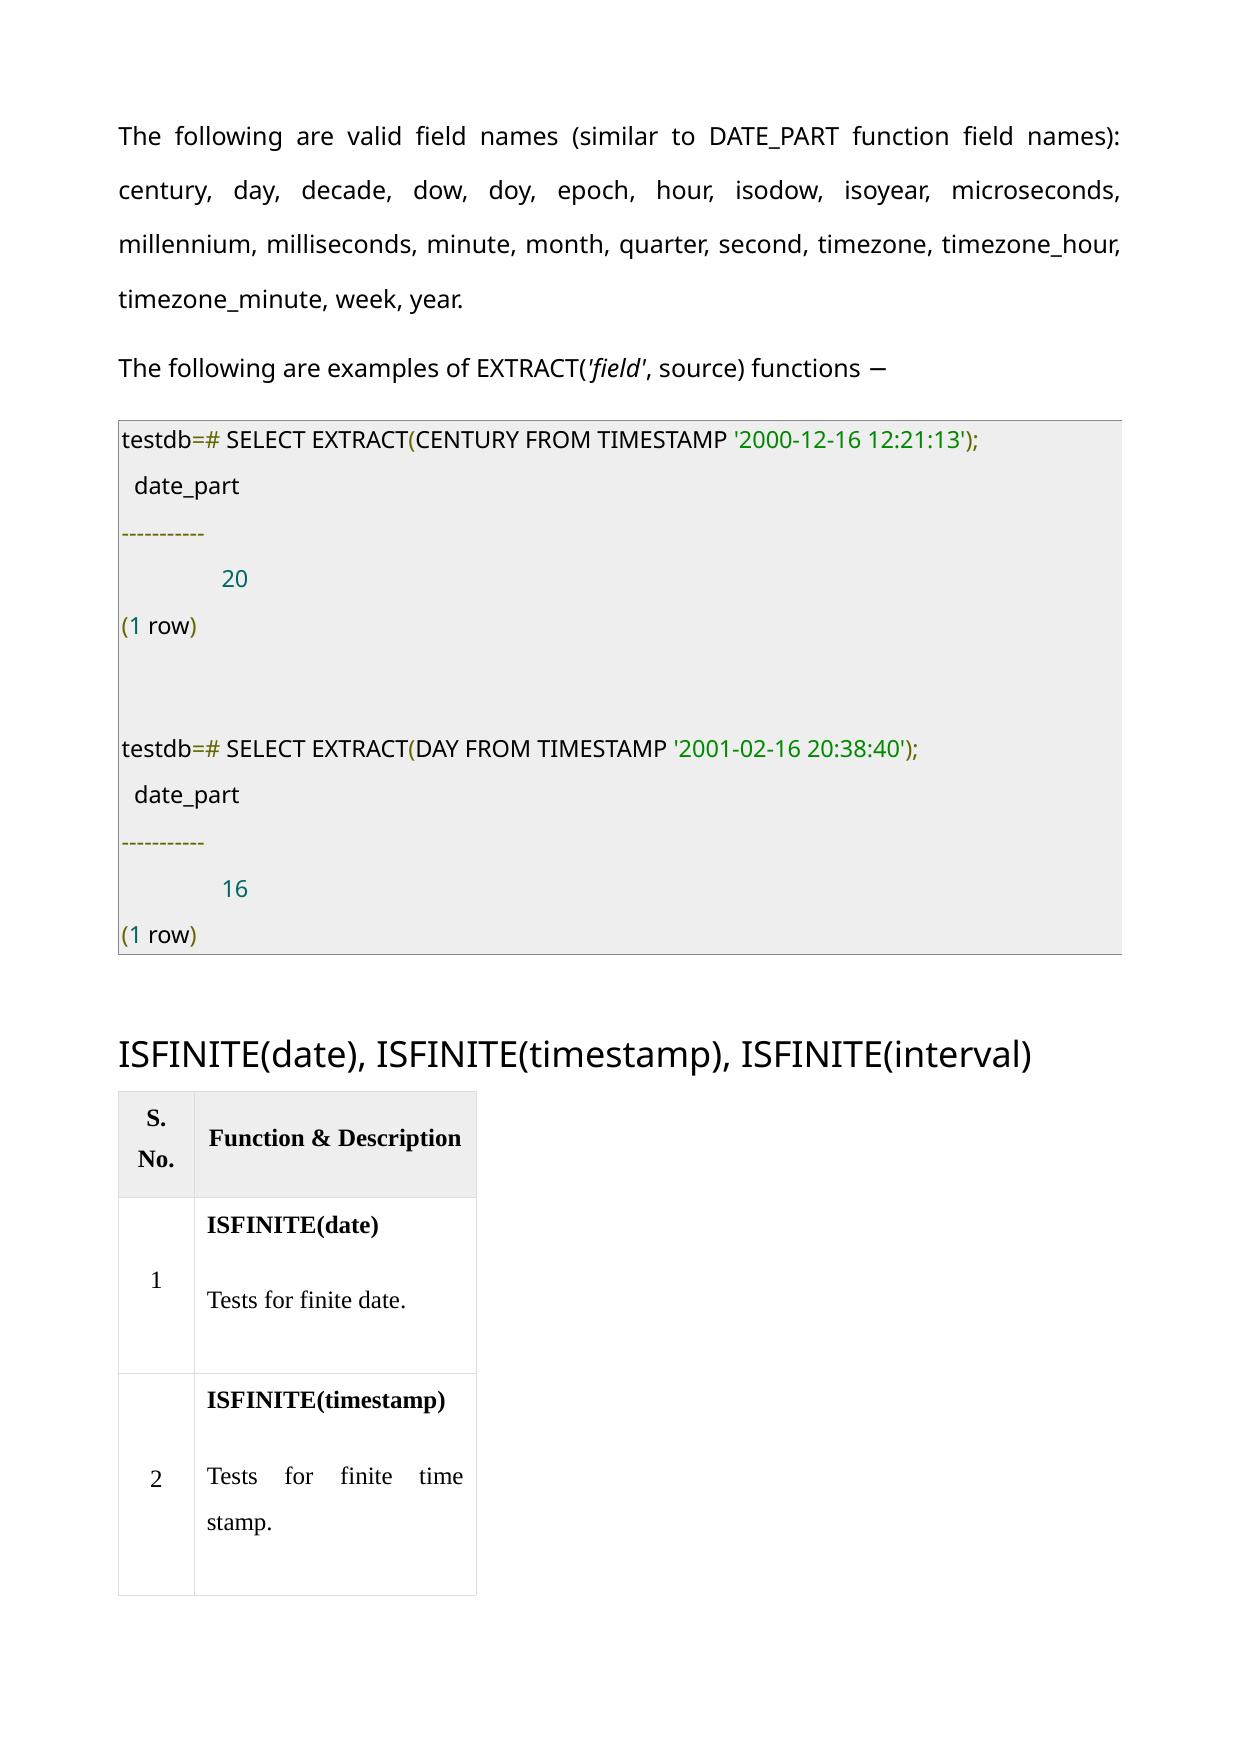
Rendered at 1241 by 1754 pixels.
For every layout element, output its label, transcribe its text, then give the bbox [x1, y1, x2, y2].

table_cell ISFINITE(timestamp) Tests for finite time stamp. [195, 1374, 476, 1595]
table_cell 2 [119, 1374, 194, 1595]
table_cell ISFINITE(date) Tests for finite date. [195, 1198, 476, 1373]
subtitle ISFINITE(date), ISFINITE(timestamp), ISFINITE(interval) [118, 1029, 1122, 1078]
table_header Function & Description [195, 1092, 476, 1197]
text (1 row) [119, 606, 1122, 641]
text date_part [119, 466, 1122, 501]
text 20 [119, 559, 1122, 594]
text testdb=# SELECT EXTRACT(CENTURY FROM TIMESTAMP '2000-12-16 12:21:13'); [119, 421, 1122, 455]
text ----------- [119, 513, 1122, 548]
text The following are valid field names (similar to DATE_PART function field names): century, day, decade, dow, doy, epoch, hour, isodow, isoyear, microseconds, millennium, milliseconds, minute, month, quarter, second, timezone, timezone_hour, timezone_minute, week, year. [118, 118, 1122, 316]
text (1 row) [119, 915, 1122, 954]
text 16 [119, 869, 1122, 904]
text The following are examples of EXTRACT('field', source) functions − [118, 351, 1122, 385]
text ----------- [119, 822, 1122, 857]
text date_part [119, 776, 1122, 811]
table_header S. No. [119, 1092, 194, 1197]
table_cell 1 [119, 1198, 194, 1373]
text testdb=# SELECT EXTRACT(DAY FROM TIMESTAMP '2001-02-16 20:38:40'); [119, 729, 1122, 764]
